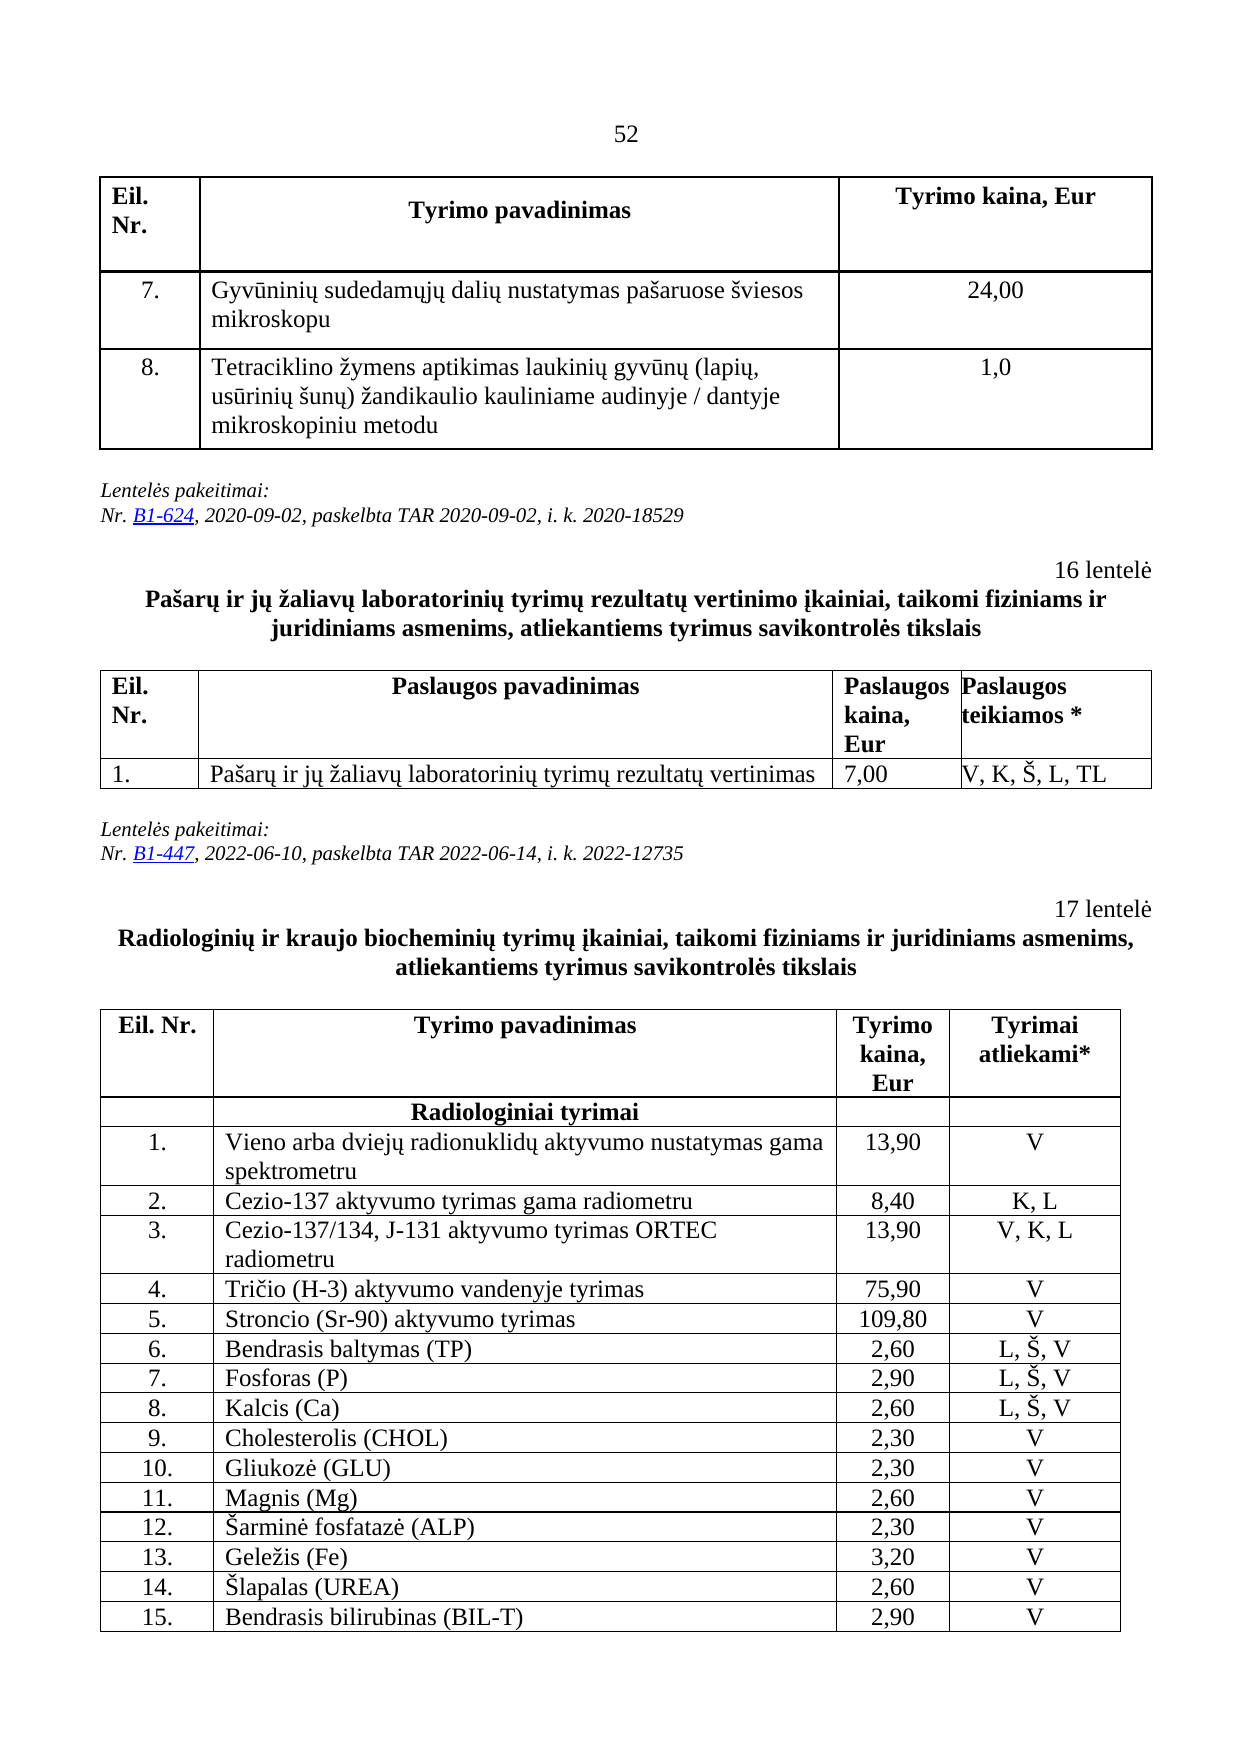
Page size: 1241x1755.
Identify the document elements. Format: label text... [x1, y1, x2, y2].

table_header Tyrimo kaina, Eur [837, 1010, 949, 1096]
table_cell 1. [101, 1127, 213, 1185]
table_header Tyrimo pavadinimas [214, 1010, 836, 1096]
text 16 lentelė [100, 555, 1152, 584]
table_cell V [950, 1453, 1120, 1482]
table_cell V [950, 1572, 1120, 1601]
table_cell Bendrasis bilirubinas (BIL-T) [214, 1602, 836, 1631]
table_cell 2,60 [837, 1334, 949, 1362]
table_cell V [950, 1513, 1120, 1541]
table_cell 75,90 [837, 1274, 949, 1303]
text Lentelės pakeitimai: [100, 817, 1152, 841]
table_cell 2,90 [837, 1364, 949, 1392]
table_cell 12. [101, 1513, 213, 1541]
table_cell 8,40 [837, 1186, 949, 1214]
table_cell V, K, L [950, 1216, 1120, 1273]
table_cell 7,00 [833, 759, 961, 787]
table_cell 2,30 [837, 1423, 949, 1452]
table_cell V [950, 1423, 1120, 1452]
table_cell Gliukozė (GLU) [214, 1453, 836, 1482]
table_cell Geležis (Fe) [214, 1542, 836, 1571]
table_cell 2. [101, 1186, 213, 1214]
table_cell Magnis (Mg) [214, 1483, 836, 1511]
table_cell 2,30 [837, 1513, 949, 1541]
table_cell 4. [101, 1274, 213, 1303]
table_cell Tričio (H-3) aktyvumo vandenyje tyrimas [214, 1274, 836, 1303]
table_header Paslaugos pavadinimas [199, 671, 832, 758]
table_cell K, L [950, 1186, 1120, 1214]
text Pašarų ir jų žaliavų laboratorinių tyrimų rezultatų vertinimo įkainiai, taikomi fiziniams ir juridiniams asmenims, atliekantiems tyrimus savikontrolės tikslais [100, 584, 1152, 642]
table_header Paslaugos teikiamos * [962, 671, 1151, 758]
table_cell L, Š, V [950, 1334, 1120, 1362]
table_cell 5. [101, 1304, 213, 1333]
table_cell Bendrasis baltymas (TP) [214, 1334, 836, 1362]
table_cell V [950, 1127, 1120, 1185]
table_cell Šarminė fosfatazė (ALP) [214, 1513, 836, 1541]
table_cell [837, 1098, 949, 1126]
table_cell Kalcis (Ca) [214, 1393, 836, 1422]
text Nr. B1-447, 2022-06-10, paskelbta TAR 2022-06-14, i. k. 2022-12735 [100, 841, 1152, 865]
table_cell 10. [101, 1453, 213, 1482]
table_cell [101, 1098, 213, 1126]
table_header Eil. Nr. [101, 1010, 213, 1096]
text Lentelės pakeitimai: [100, 478, 1152, 502]
table_header Paslaugos kaina, Eur [833, 671, 961, 758]
table_cell 8. [101, 1393, 213, 1422]
table_header Eil. Nr. [101, 178, 199, 270]
table_header Tyrimo kaina, Eur [840, 178, 1151, 270]
table_cell L, Š, V [950, 1364, 1120, 1392]
table_cell 1,0 [840, 350, 1151, 448]
table_cell Fosforas (P) [214, 1364, 836, 1392]
table_cell V [950, 1542, 1120, 1571]
table_cell Gyvūninių sudedamųjų dalių nustatymas pašaruose šviesos mikroskopu [201, 273, 838, 347]
table_cell Cezio-137 aktyvumo tyrimas gama radiometru [214, 1186, 836, 1214]
table_cell 15. [101, 1602, 213, 1631]
table_cell 2,30 [837, 1453, 949, 1482]
table_cell Šlapalas (UREA) [214, 1572, 836, 1601]
table_cell Tetraciklino žymens aptikimas laukinių gyvūnų (lapių, usūrinių šunų) žandikaulio kauliniame audinyje / dantyje mikroskopiniu metodu [201, 350, 838, 448]
table_header Tyrimai atliekami* [950, 1010, 1120, 1096]
table_cell 2,60 [837, 1572, 949, 1601]
table_cell 109,80 [837, 1304, 949, 1333]
table_cell 13,90 [837, 1216, 949, 1273]
table_cell 13,90 [837, 1127, 949, 1185]
table_cell V [950, 1602, 1120, 1631]
table_cell V [950, 1274, 1120, 1303]
table_header Eil. Nr. [101, 671, 198, 758]
text Nr. B1-624, 2020-09-02, paskelbta TAR 2020-09-02, i. k. 2020-18529 [100, 502, 1152, 527]
table_cell 2,60 [837, 1483, 949, 1511]
text 17 lentelė [100, 894, 1152, 923]
table_cell 2,90 [837, 1602, 949, 1631]
table_cell Cezio-137/134, J-131 aktyvumo tyrimas ORTEC radiometru [214, 1216, 836, 1273]
text Radiologinių ir kraujo biocheminių tyrimų įkainiai, taikomi fiziniams ir juridiniams asmenims, atliekantiems tyrimus savikontrolės tikslais [100, 923, 1152, 980]
table_cell 1. [101, 759, 198, 787]
table_cell 9. [101, 1423, 213, 1452]
table_cell 3,20 [837, 1542, 949, 1571]
table_header Tyrimo pavadinimas [201, 178, 838, 270]
table_cell V [950, 1483, 1120, 1511]
table_cell Vieno arba dviejų radionuklidų aktyvumo nustatymas gama spektrometru [214, 1127, 836, 1185]
table_cell 7. [101, 1364, 213, 1392]
table_cell V [950, 1304, 1120, 1333]
table_cell 24,00 [840, 273, 1151, 347]
table_cell L, Š, V [950, 1393, 1120, 1422]
table_cell V, K, Š, L, TL [962, 759, 1151, 787]
table_cell 14. [101, 1572, 213, 1601]
table_cell 3. [101, 1216, 213, 1273]
table_cell 13. [101, 1542, 213, 1571]
table_cell Stroncio (Sr-90) aktyvumo tyrimas [214, 1304, 836, 1333]
table_cell Pašarų ir jų žaliavų laboratorinių tyrimų rezultatų vertinimas [199, 759, 832, 787]
table_cell Radiologiniai tyrimai [214, 1098, 836, 1126]
table_cell 8. [101, 350, 199, 448]
table_cell 7. [101, 273, 199, 347]
table_cell 6. [101, 1334, 213, 1362]
table_cell 11. [101, 1483, 213, 1511]
table_cell [950, 1098, 1120, 1126]
table_cell Cholesterolis (CHOL) [214, 1423, 836, 1452]
table_cell 2,60 [837, 1393, 949, 1422]
